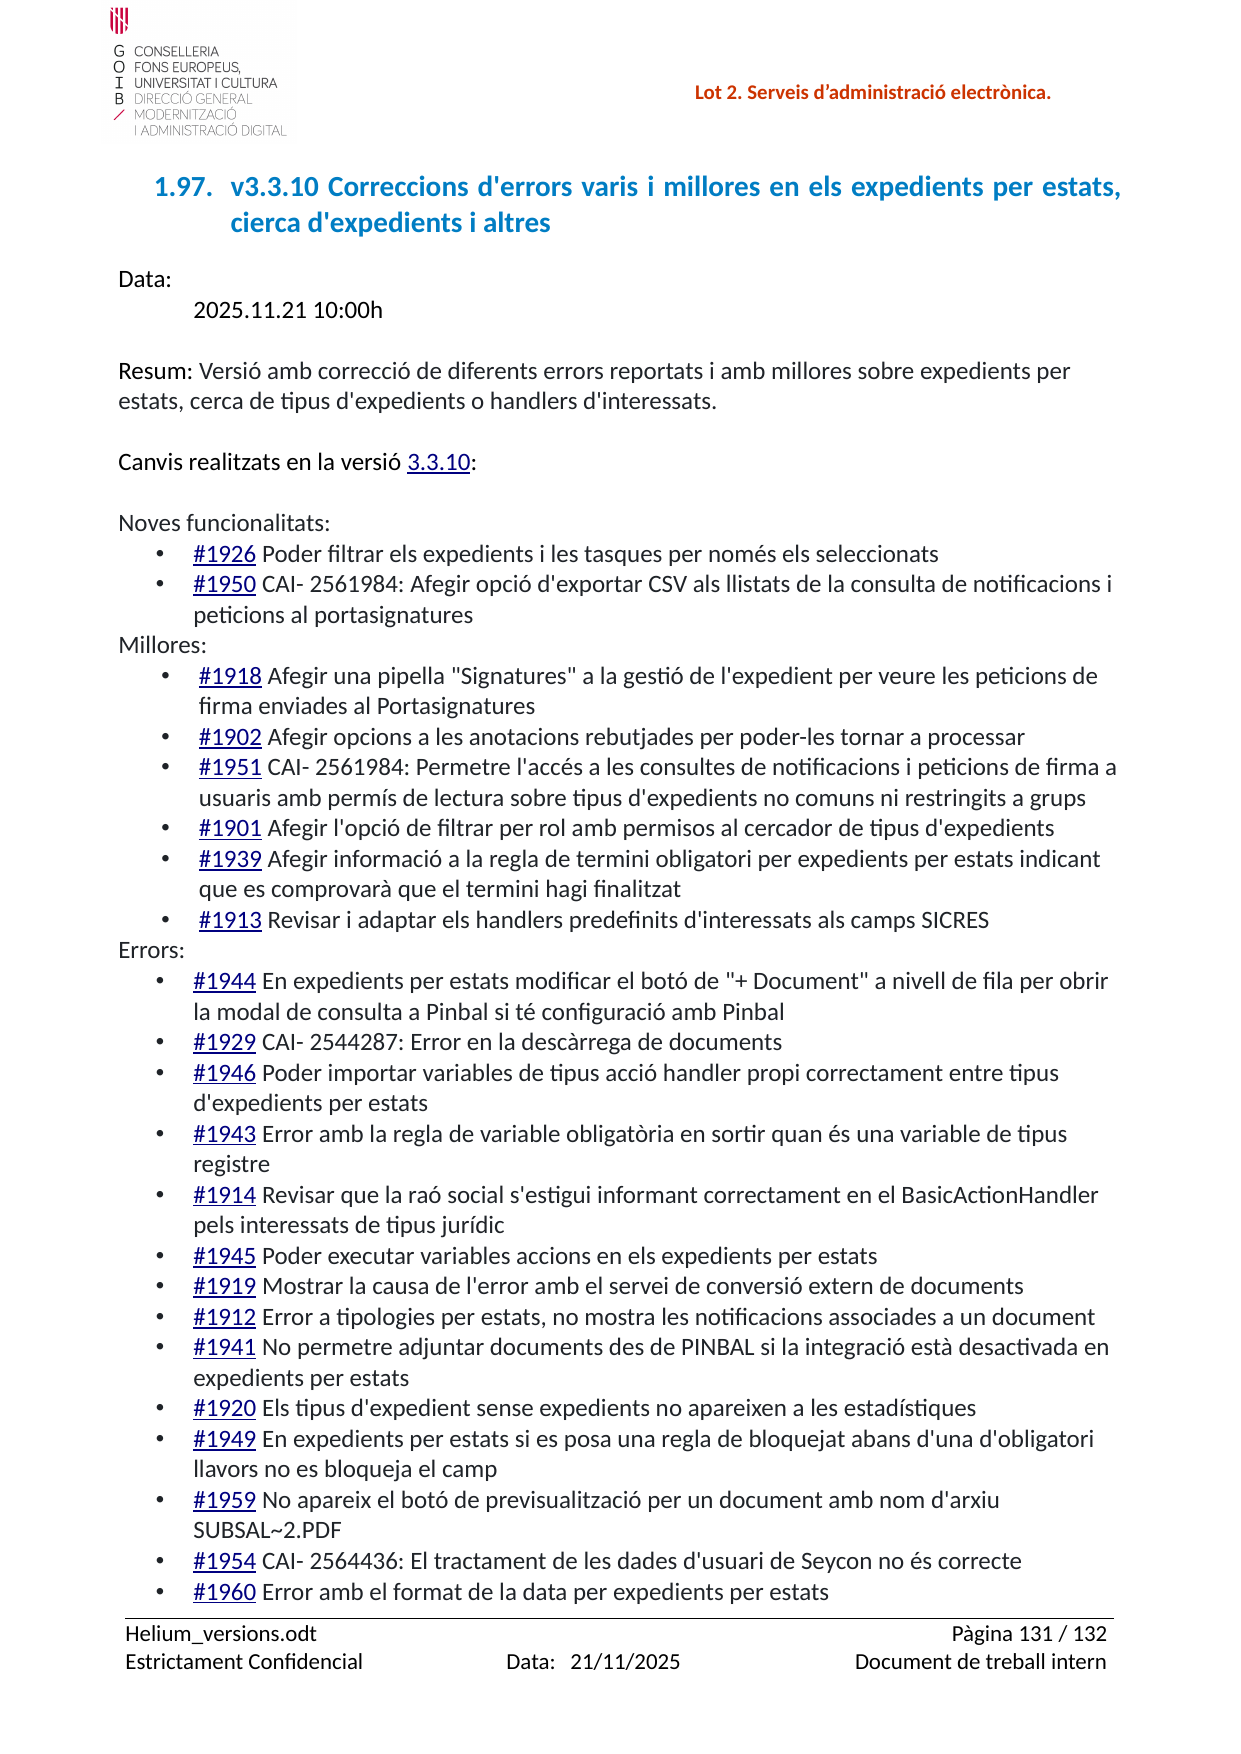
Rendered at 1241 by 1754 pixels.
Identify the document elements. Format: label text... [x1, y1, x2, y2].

list #1929 CAI- 2544287: Error en la descàrrega de documents [156, 1026, 1122, 1057]
text Millores: [118, 629, 1122, 660]
list #1901 Afegir l'opció de filtrar per rol amb permisos al cercador de tipus d'expedients [161, 813, 1122, 843]
subtitle v3.3.10 Correccions d'errors varis i millores en els expedients per estats, cierca d'expedients i altres [153, 168, 1122, 239]
text Resum: Versió amb correcció de diferents errors reportats i amb millores sobre expedients per estats, cerca de tipus d'expedients o handlers d'interessats. [118, 355, 1122, 416]
picture [100, 0, 297, 144]
list #1926 Poder filtrar els expedients i les tasques per només els seleccionats [156, 538, 1122, 568]
list #1946 Poder importar variables de tipus acció handler propi correctament entre tipus d'expedients per estats [156, 1057, 1122, 1118]
list #1951 CAI- 2561984: Permetre l'accés a les consultes de notificacions i peticions de firma a usuaris amb permís de lectura sobre tipus d'expedients no comuns ni restringits a grups [161, 752, 1122, 813]
text Canvis realitzats en la versió 3.3.10: [118, 446, 1122, 477]
list #1920 Els tipus d'expedient sense expedients no apareixen a les estadístiques [156, 1392, 1122, 1423]
list #1959 No apareix el botó de previsualització per un document amb nom d'arxiu SUBSAL~2.PDF [156, 1484, 1122, 1545]
list #1914 Revisar que la raó social s'estigui informant correctament en el BasicActionHandler pels interessats de tipus jurídic [156, 1179, 1122, 1240]
list #1939 Afegir informació a la regla de termini obligatori per expedients per estats indicant que es comprovarà que el termini hagi finalitzat [161, 843, 1122, 904]
text 2025.11.21 10:00h [118, 294, 1122, 324]
list #1943 Error amb la regla de variable obligatòria en sortir quan és una variable de tipus registre [156, 1118, 1122, 1179]
list #1960 Error amb el format de la data per expedients per estats [156, 1576, 1122, 1606]
list #1954 CAI- 2564436: El tractament de les dades d'usuari de Seycon no és correcte [156, 1545, 1122, 1576]
text Noves funcionalitats: [118, 507, 1122, 538]
list #1944 En expedients per estats modificar el botó de "+ Document" a nivell de fila per obrir la modal de consulta a Pinbal si té configuració amb Pinbal [156, 965, 1122, 1026]
list #1902 Afegir opcions a les anotacions rebutjades per poder-les tornar a processar [161, 721, 1122, 752]
list #1945 Poder executar variables accions en els expedients per estats [156, 1240, 1122, 1270]
list #1950 CAI- 2561984: Afegir opció d'exportar CSV als llistats de la consulta de notificacions i peticions al portasignatures [156, 568, 1122, 629]
list #1941 No permetre adjuntar documents des de PINBAL si la integració està desactivada en expedients per estats [156, 1331, 1122, 1392]
list #1913 Revisar i adaptar els handlers predefinits d'interessats als camps SICRES [161, 904, 1122, 935]
list #1918 Afegir una pipella "Signatures" a la gestió de l'expedient per veure les peticions de firma enviades al Portasignatures [161, 660, 1122, 721]
list #1919 Mostrar la causa de l'error amb el servei de conversió extern de documents [156, 1270, 1122, 1301]
list #1949 En expedients per estats si es posa una regla de bloquejat abans d'una d'obligatori llavors no es bloqueja el camp [156, 1423, 1122, 1484]
text Errors: [118, 935, 1122, 965]
text Data: [118, 263, 1122, 294]
list #1912 Error a tipologies per estats, no mostra les notificacions associades a un document [156, 1301, 1122, 1331]
